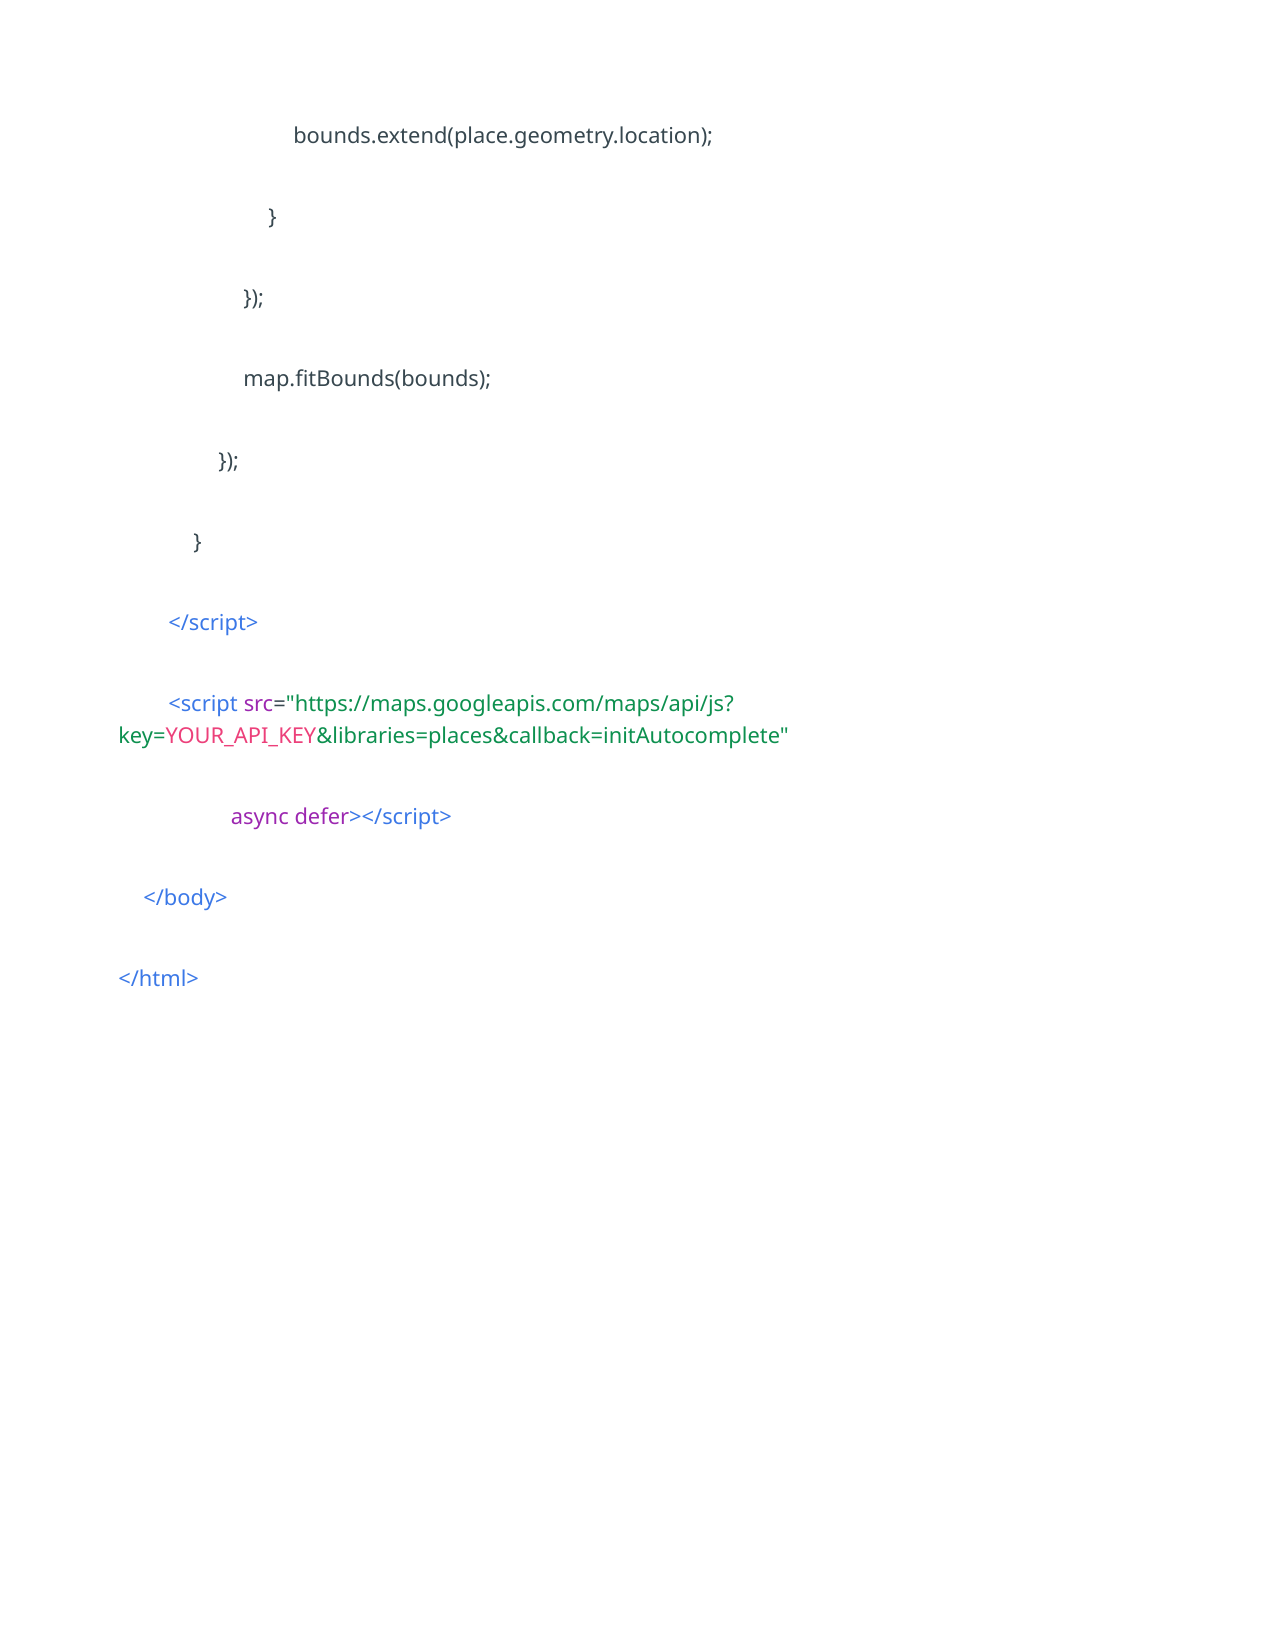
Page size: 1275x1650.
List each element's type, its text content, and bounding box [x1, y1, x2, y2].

text map.fitBounds(bounds); [118, 362, 1157, 393]
text bounds.extend(place.geometry.location); [118, 118, 1157, 149]
text async defer></script> [118, 799, 1157, 831]
text } [118, 199, 1157, 231]
text </body> [118, 881, 1157, 912]
text }); [118, 443, 1157, 474]
text <script src="https://maps.googleapis.com/maps/api/js?key=YOUR_API_KEY&libraries=places&callback=initAutocomplete" [118, 687, 1157, 749]
text </script> [118, 606, 1157, 637]
text } [118, 524, 1157, 556]
text </html> [118, 962, 1157, 993]
text }); [118, 281, 1157, 312]
